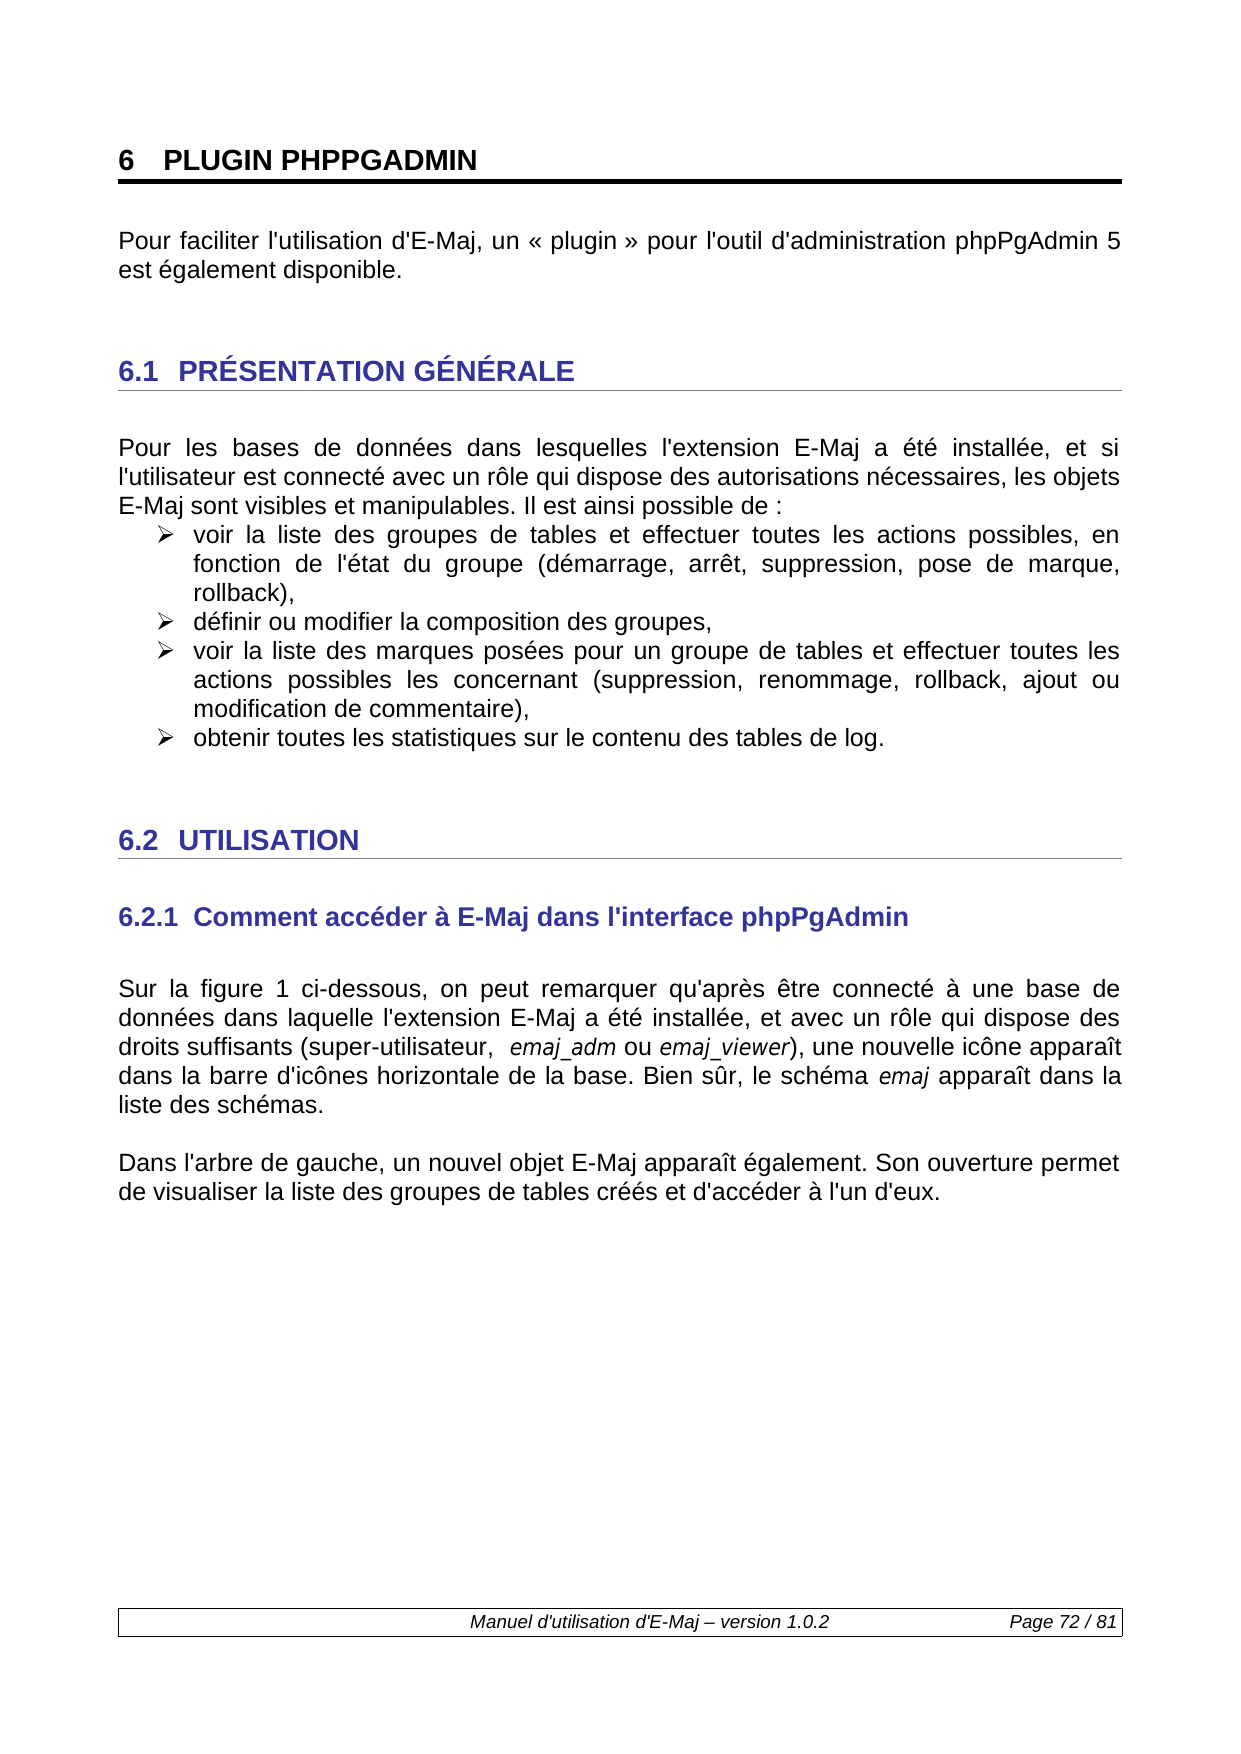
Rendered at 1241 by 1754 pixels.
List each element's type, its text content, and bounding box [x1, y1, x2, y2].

subtitle Comment accéder à E-Maj dans l'interface phpPgAdmin [118, 901, 1122, 932]
subtitle Plugin phpPgAdmin [118, 143, 1122, 179]
list obtenir toutes les statistiques sur le contenu des tables de log. [156, 723, 1122, 752]
text Dans l'arbre de gauche, un nouvel objet E-Maj apparaît également. Son ouverture permet de visualiser la liste des groupes de tables créés et d'accéder à l'un d'eux. [118, 1148, 1122, 1206]
text Pour faciliter l'utilisation d'E-Maj, un « plugin » pour l'outil d'administration phpPgAdmin 5 est également disponible. [118, 226, 1122, 284]
subtitle Présentation générale [118, 354, 1122, 390]
list définir ou modifier la composition des groupes, [156, 607, 1122, 636]
text Sur la figure 1 ci-dessous, on peut remarquer qu'après être connecté à une base de données dans laquelle l'extension E-Maj a été installée, et avec un rôle qui dispose des droits suffisants (super-utilisateur, emaj_adm ou emaj_viewer), une nouvelle icône apparaît dans la barre d'icônes horizontale de la base. Bien sûr, le schéma emaj apparaît dans la liste des schémas. [118, 974, 1122, 1119]
text Pour les bases de données dans lesquelles l'extension E-Maj a été installée, et si l'utilisateur est connecté avec un rôle qui dispose des autorisations nécessaires, les objets E-Maj sont visibles et manipulables. Il est ainsi possible de : [118, 432, 1122, 520]
subtitle Utilisation [118, 823, 1122, 858]
list voir la liste des groupes de tables et effectuer toutes les actions possibles, en fonction de l'état du groupe (démarrage, arrêt, suppression, pose de marque, rollback), [156, 520, 1122, 607]
list voir la liste des marques posées pour un groupe de tables et effectuer toutes les actions possibles les concernant (suppression, renommage, rollback, ajout ou modification de commentaire), [156, 636, 1122, 723]
